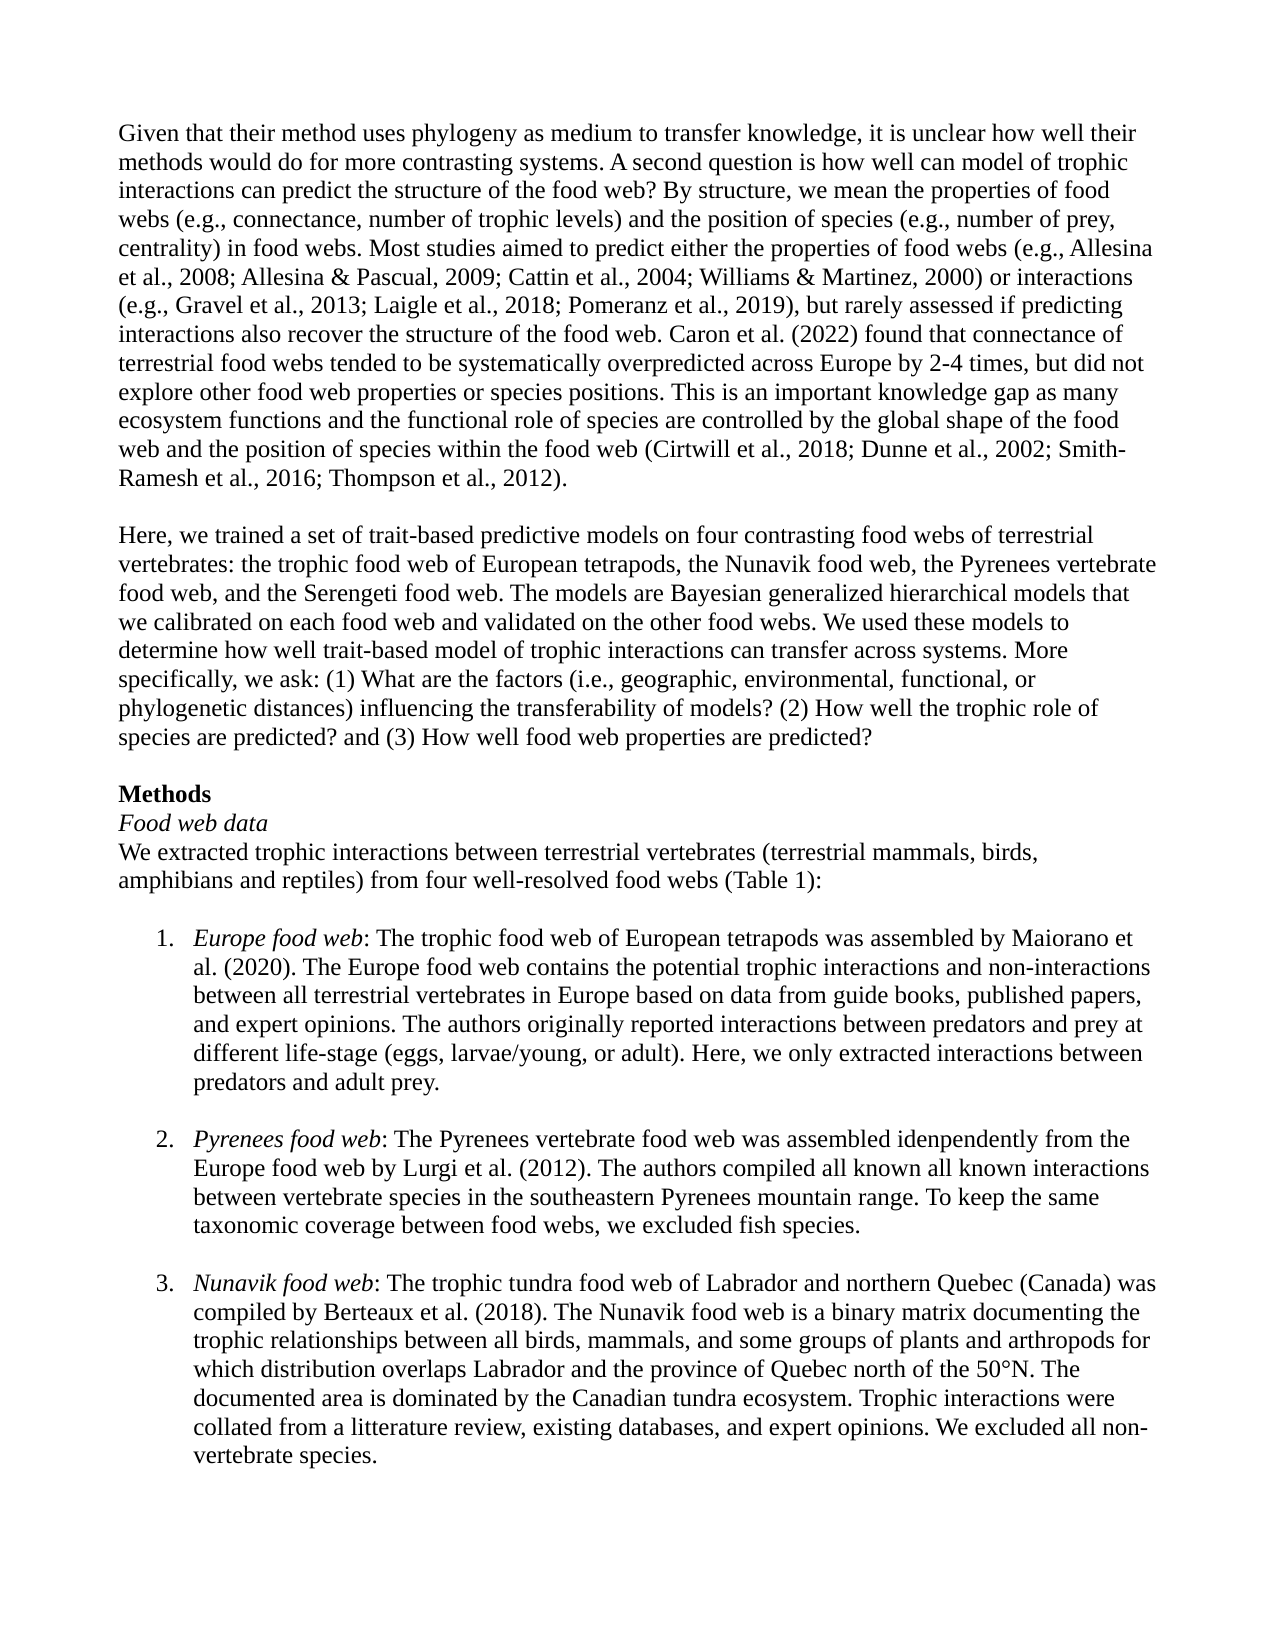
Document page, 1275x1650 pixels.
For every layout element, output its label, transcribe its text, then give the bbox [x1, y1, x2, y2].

text Here, we trained a set of trait-based predictive models on four contrasting food webs of terrestrial vertebrates: the trophic food web of European tetrapods, the Nunavik food web, the Pyrenees vertebrate food web, and the Serengeti food web. The models are Bayesian generalized hierarchical models that we calibrated on each food web and validated on the other food webs. We used these models to determine how well trait-based model of trophic interactions can transfer across systems. More specifically, we ask: (1) What are the factors (i.e., geographic, environmental, functional, or phylogenetic distances) influencing the transferability of models? (2) How well the trophic role of species are predicted? and (3) How well food web properties are predicted? [118, 521, 1157, 751]
list Nunavik food web: The trophic tundra food web of Labrador and northern Quebec (Canada) was compiled by Berteaux et al. (2018). The Nunavik food web is a binary matrix documenting the trophic relationships between all birds, mammals, and some groups of plants and arthropods for which distribution overlaps Labrador and the province of Quebec north of the 50°N. The documented area is dominated by the Canadian tundra ecosystem. Trophic interactions were collated from a litterature review, existing databases, and expert opinions. We excluded all non-vertebrate species. [156, 1268, 1157, 1469]
list Europe food web: The trophic food web of European tetrapods was assembled by Maiorano et al. (2020). The Europe food web contains the potential trophic interactions and non-interactions between all terrestrial vertebrates in Europe based on data from guide books, published papers, and expert opinions. The authors originally reported interactions between predators and prey at different life-stage (eggs, larvae/young, or adult). Here, we only extracted interactions between predators and adult prey. [156, 923, 1157, 1096]
text Given that their method uses phylogeny as medium to transfer knowledge, it is unclear how well their methods would do for more contrasting systems. A second question is how well can model of trophic interactions can predict the structure of the food web? By structure, we mean the properties of food webs (e.g., connectance, number of trophic levels) and the position of species (e.g., number of prey, centrality) in food webs. Most studies aimed to predict either the properties of food webs (e.g., Allesina et al., 2008; Allesina & Pascual, 2009; Cattin et al., 2004; Williams & Martinez, 2000) or interactions (e.g., Gravel et al., 2013; Laigle et al., 2018; Pomeranz et al., 2019), but rarely assessed if predicting interactions also recover the structure of the food web. Caron et al. (2022) found that connectance of terrestrial food webs tended to be systematically overpredicted across Europe by 2-4 times, but did not explore other food web properties or species positions. This is an important knowledge gap as many ecosystem functions and the functional role of species are controlled by the global shape of the food web and the position of species within the food web (Cirtwill et al., 2018; Dunne et al., 2002; Smith-Ramesh et al., 2016; Thompson et al., 2012). [118, 118, 1157, 492]
text Food web data [118, 808, 1157, 837]
list Pyrenees food web: The Pyrenees vertebrate food web was assembled idenpendently from the Europe food web by Lurgi et al. (2012). The authors compiled all known all known interactions between vertebrate species in the southeastern Pyrenees mountain range. To keep the same taxonomic coverage between food webs, we excluded fish species. [156, 1124, 1157, 1239]
text We extracted trophic interactions between terrestrial vertebrates (terrestrial mammals, birds, amphibians and reptiles) from four well-resolved food webs (Table 1): [118, 837, 1157, 894]
text Methods [118, 779, 1157, 808]
